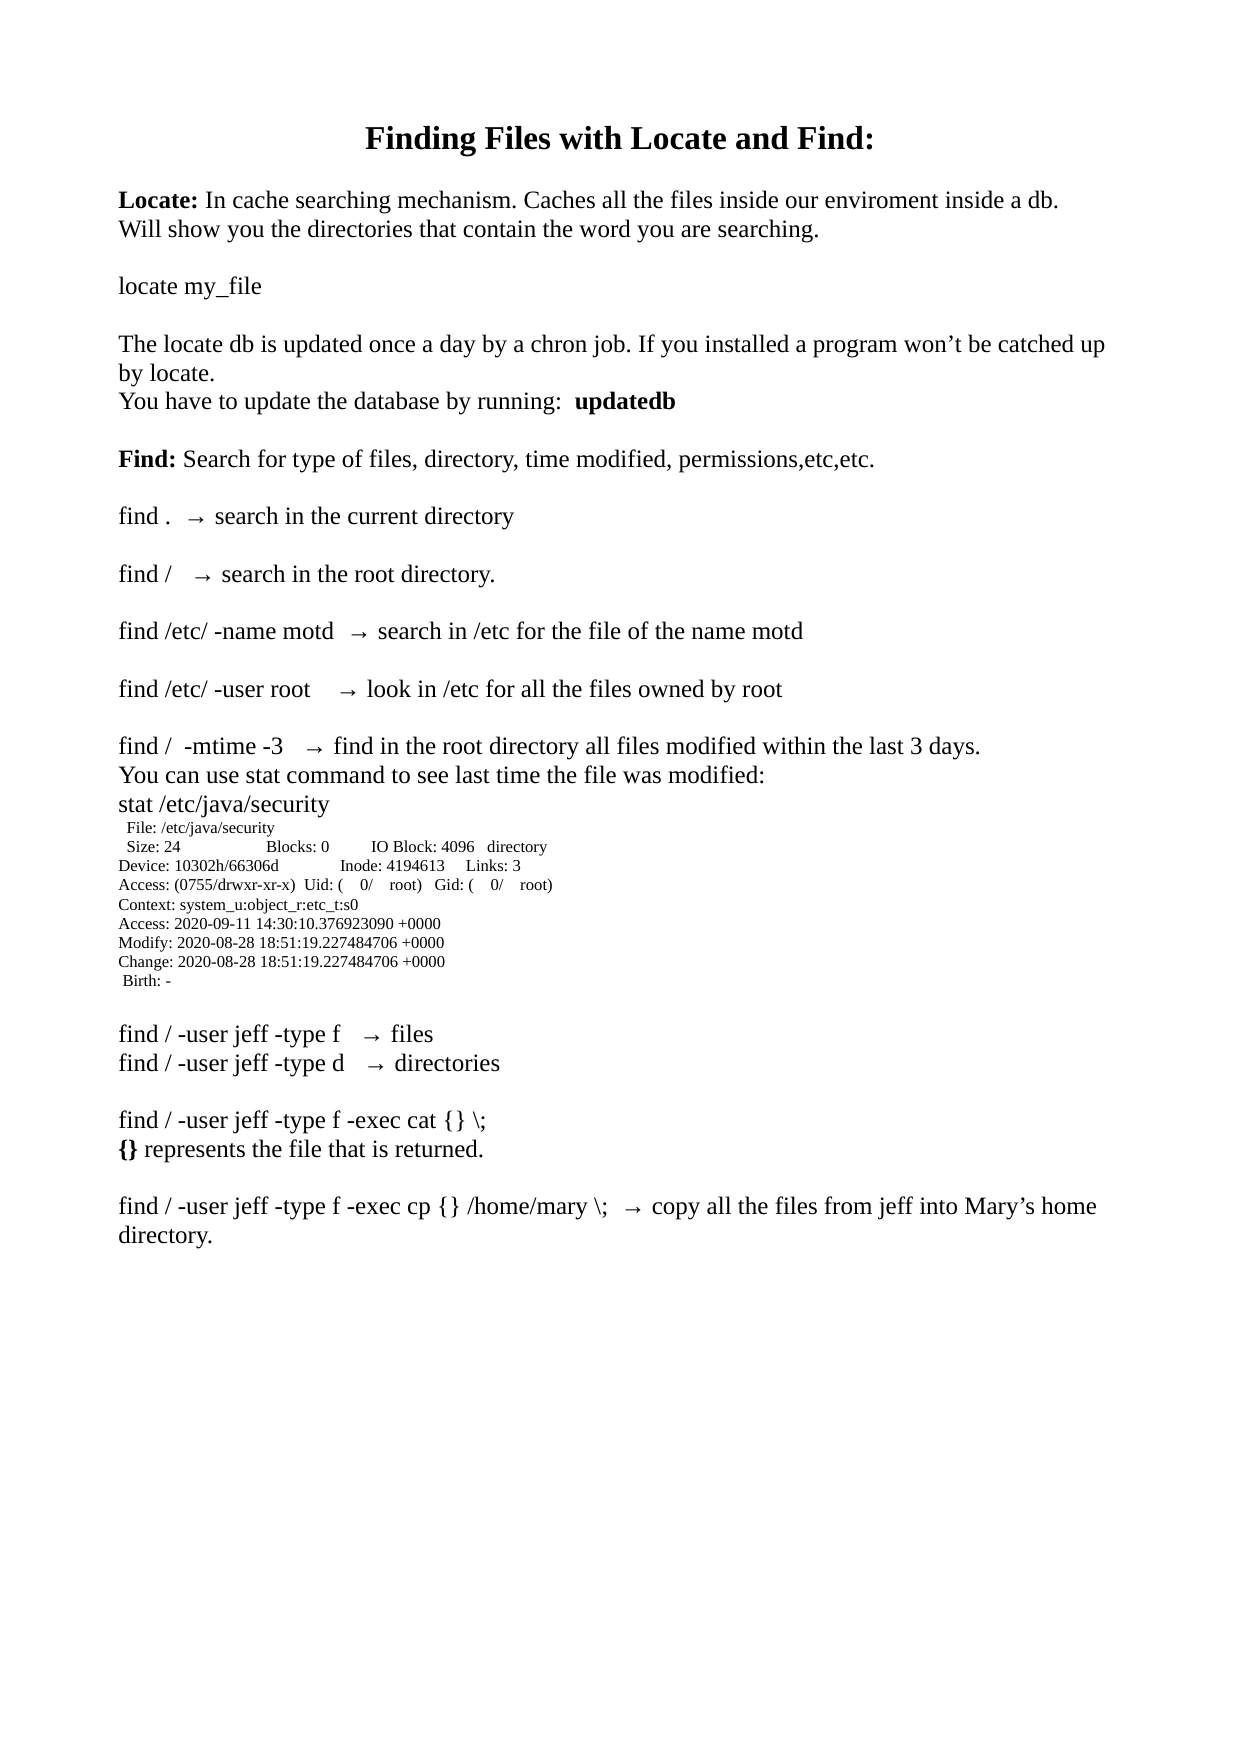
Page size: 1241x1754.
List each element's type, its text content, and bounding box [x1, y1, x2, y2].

text find / -mtime -3 → find in the root directory all files modified within the last 3 days. [118, 731, 1122, 760]
text find /etc/ -user root → look in /etc for all the files owned by root [118, 674, 1122, 703]
text Access: 2020-09-11 14:30:10.376923090 +0000 [118, 913, 1122, 933]
text Birth: - [118, 971, 1122, 990]
text Change: 2020-08-28 18:51:19.227484706 +0000 [118, 952, 1122, 971]
text The locate db is updated once a day by a chron job. If you installed a program won’t be catched up by locate. [118, 329, 1122, 386]
text Modify: 2020-08-28 18:51:19.227484706 +0000 [118, 933, 1122, 952]
text find / -user jeff -type f -exec cp {} /home/mary \; → copy all the files from jeff into Mary’s home directory. [118, 1191, 1122, 1249]
text find / -user jeff -type d → directories [118, 1048, 1122, 1076]
text locate my_file [118, 271, 1122, 300]
text Access: (0755/drwxr-xr-x) Uid: ( 0/ root) Gid: ( 0/ root) [118, 875, 1122, 894]
text File: /etc/java/security [118, 818, 1122, 837]
text stat /etc/java/security [118, 789, 1122, 818]
text You have to update the database by running: updatedb [118, 386, 1122, 415]
text You can use stat command to see last time the file was modified: [118, 760, 1122, 789]
text Finding Files with Locate and Find: [118, 118, 1122, 156]
text {} represents the file that is returned. [118, 1134, 1122, 1163]
text find / → search in the root directory. [118, 559, 1122, 588]
text find / -user jeff -type f -exec cat {} \; [118, 1105, 1122, 1134]
text Device: 10302h/66306d Inode: 4194613 Links: 3 [118, 856, 1122, 875]
text find /etc/ -name motd → search in /etc for the file of the name motd [118, 616, 1122, 645]
text find . → search in the current directory [118, 501, 1122, 530]
text Locate: In cache searching mechanism. Caches all the files inside our enviroment inside a db. [118, 185, 1122, 214]
text Context: system_u:object_r:etc_t:s0 [118, 894, 1122, 913]
text Size: 24 Blocks: 0 IO Block: 4096 directory [118, 837, 1122, 856]
text Will show you the directories that contain the word you are searching. [118, 214, 1122, 243]
text Find: Search for type of files, directory, time modified, permissions,etc,etc. [118, 444, 1122, 473]
text find / -user jeff -type f → files [118, 1019, 1122, 1048]
